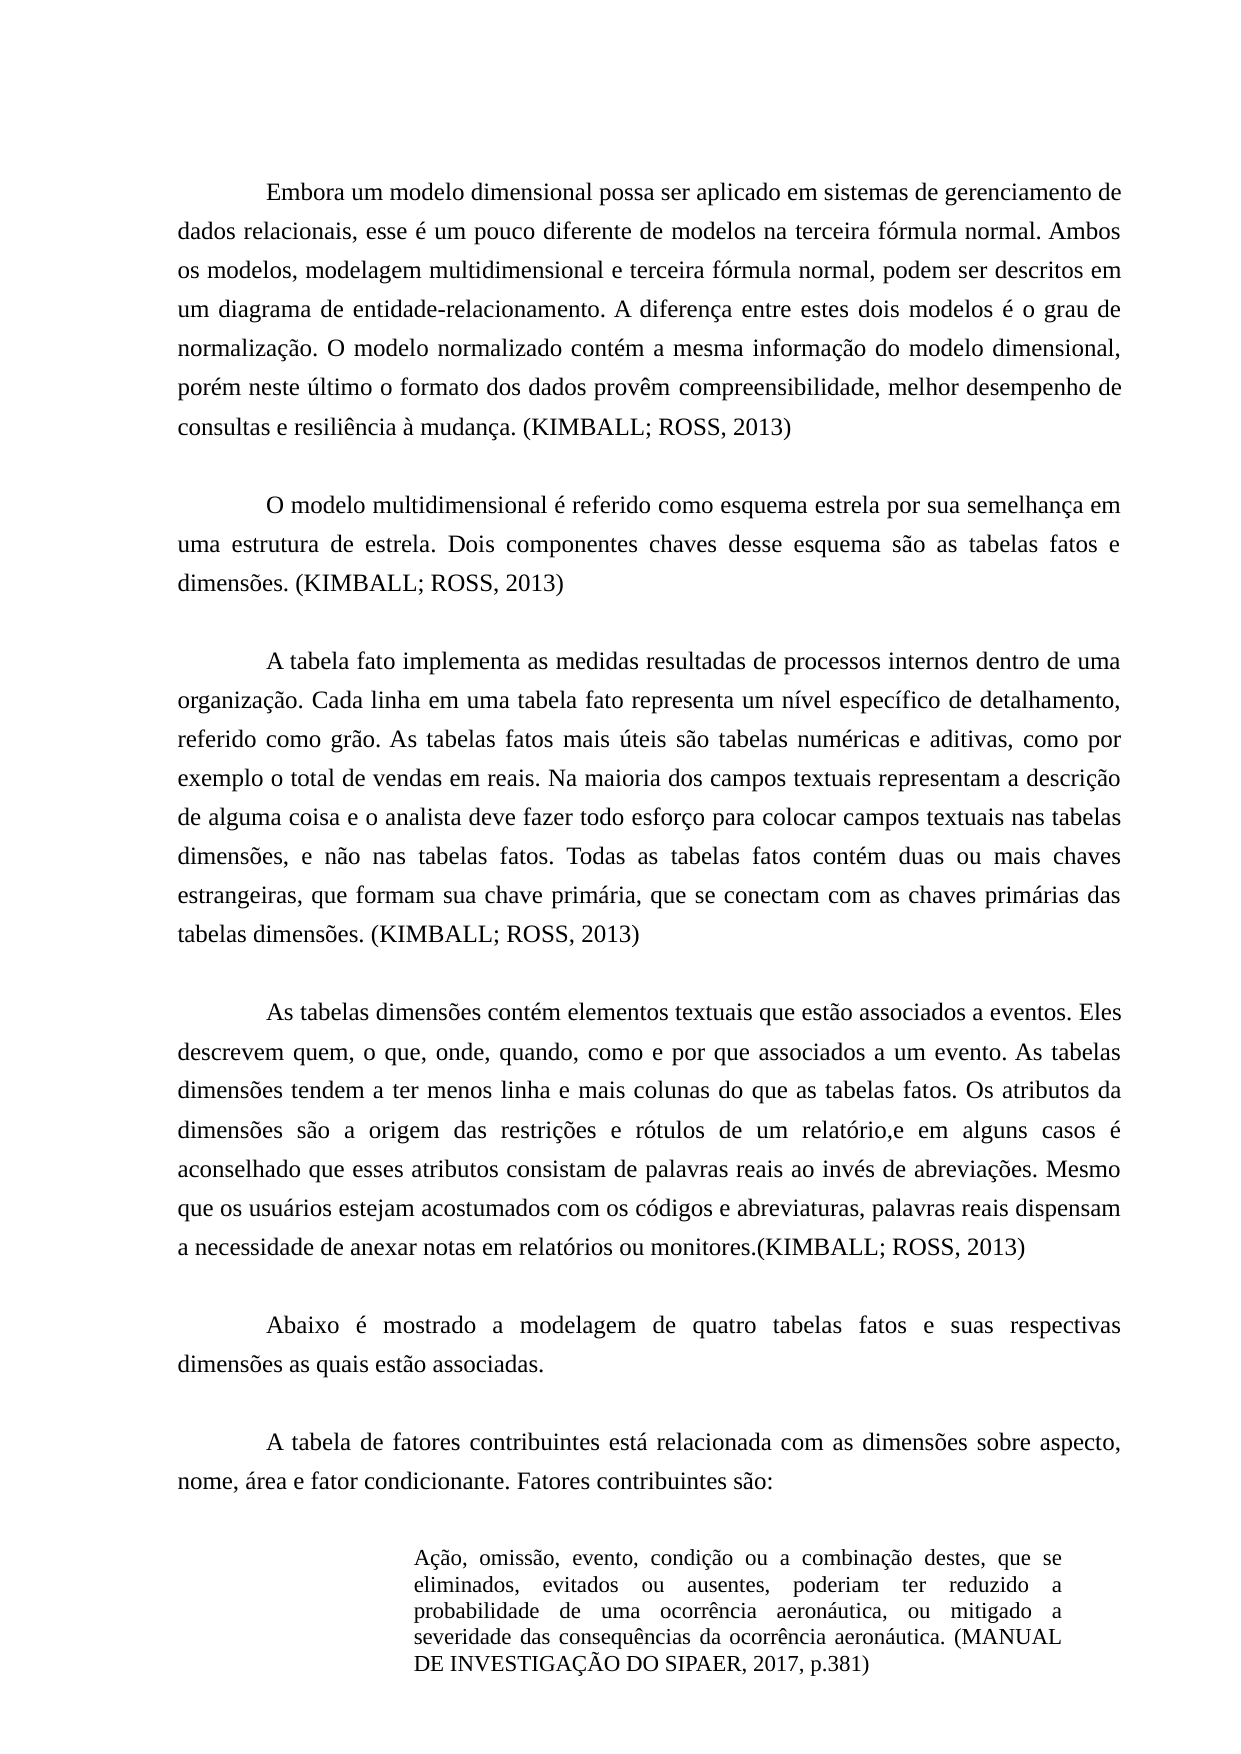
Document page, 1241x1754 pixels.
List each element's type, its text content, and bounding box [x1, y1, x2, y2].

text O modelo multidimensional é referido como esquema estrela por sua semelhança em uma estrutura de estrela. Dois componentes chaves desse esquema são as tabelas fatos e dimensões. (KIMBALL; ROSS, 2013) [177, 490, 1122, 597]
text Abaixo é mostrado a modelagem de quatro tabelas fatos e suas respectivas dimensões as quais estão associadas. [177, 1310, 1122, 1378]
text Ação, omissão, evento, condição ou a combinação destes, que se eliminados, evitados ou ausentes, poderiam ter reduzido a probabilidade de uma ocorrência aeronáutica, ou mitigado a severidade das consequências da ocorrência aeronáutica. (MANUAL DE INVESTIGAÇÃO DO SIPAER, 2017, p.381) [413, 1544, 1063, 1676]
text A tabela fato implementa as medidas resultadas de processos internos dentro de uma organização. Cada linha em uma tabela fato representa um nível específico de detalhamento, referido como grão. As tabelas fatos mais úteis são tabelas numéricas e aditivas, como por exemplo o total de vendas em reais. Na maioria dos campos textuais representam a descrição de alguma coisa e o analista deve fazer todo esforço para colocar campos textuais nas tabelas dimensões, e não nas tabelas fatos. Todas as tabelas fatos contém duas ou mais chaves estrangeiras, que formam sua chave primária, que se conectam com as chaves primárias das tabelas dimensões. (KIMBALL; ROSS, 2013) [177, 646, 1122, 948]
text A tabela de fatores contribuintes está relacionada com as dimensões sobre aspecto, nome, área e fator condicionante. Fatores contribuintes são: [177, 1427, 1122, 1495]
text As tabelas dimensões contém elementos textuais que estão associados a eventos. Eles descrevem quem, o que, onde, quando, como e por que associados a um evento. As tabelas dimensões tendem a ter menos linha e mais colunas do que as tabelas fatos. Os atributos da dimensões são a origem das restrições e rótulos de um relatório,e em alguns casos é aconselhado que esses atributos consistam de palavras reais ao invés de abreviações. Mesmo que os usuários estejam acostumados com os códigos e abreviaturas, palavras reais dispensam a necessidade de anexar notas em relatórios ou monitores.(KIMBALL; ROSS, 2013) [177, 997, 1122, 1261]
text Embora um modelo dimensional possa ser aplicado em sistemas de gerenciamento de dados relacionais, esse é um pouco diferente de modelos na terceira fórmula normal. Ambos os modelos, modelagem multidimensional e terceira fórmula normal, podem ser descritos em um diagrama de entidade-relacionamento. A diferença entre estes dois modelos é o grau de normalização. O modelo normalizado contém a mesma informação do modelo dimensional, porém neste último o formato dos dados provêm compreensibilidade, melhor desempenho de consultas e resiliência à mudança. (KIMBALL; ROSS, 2013) [177, 177, 1122, 440]
